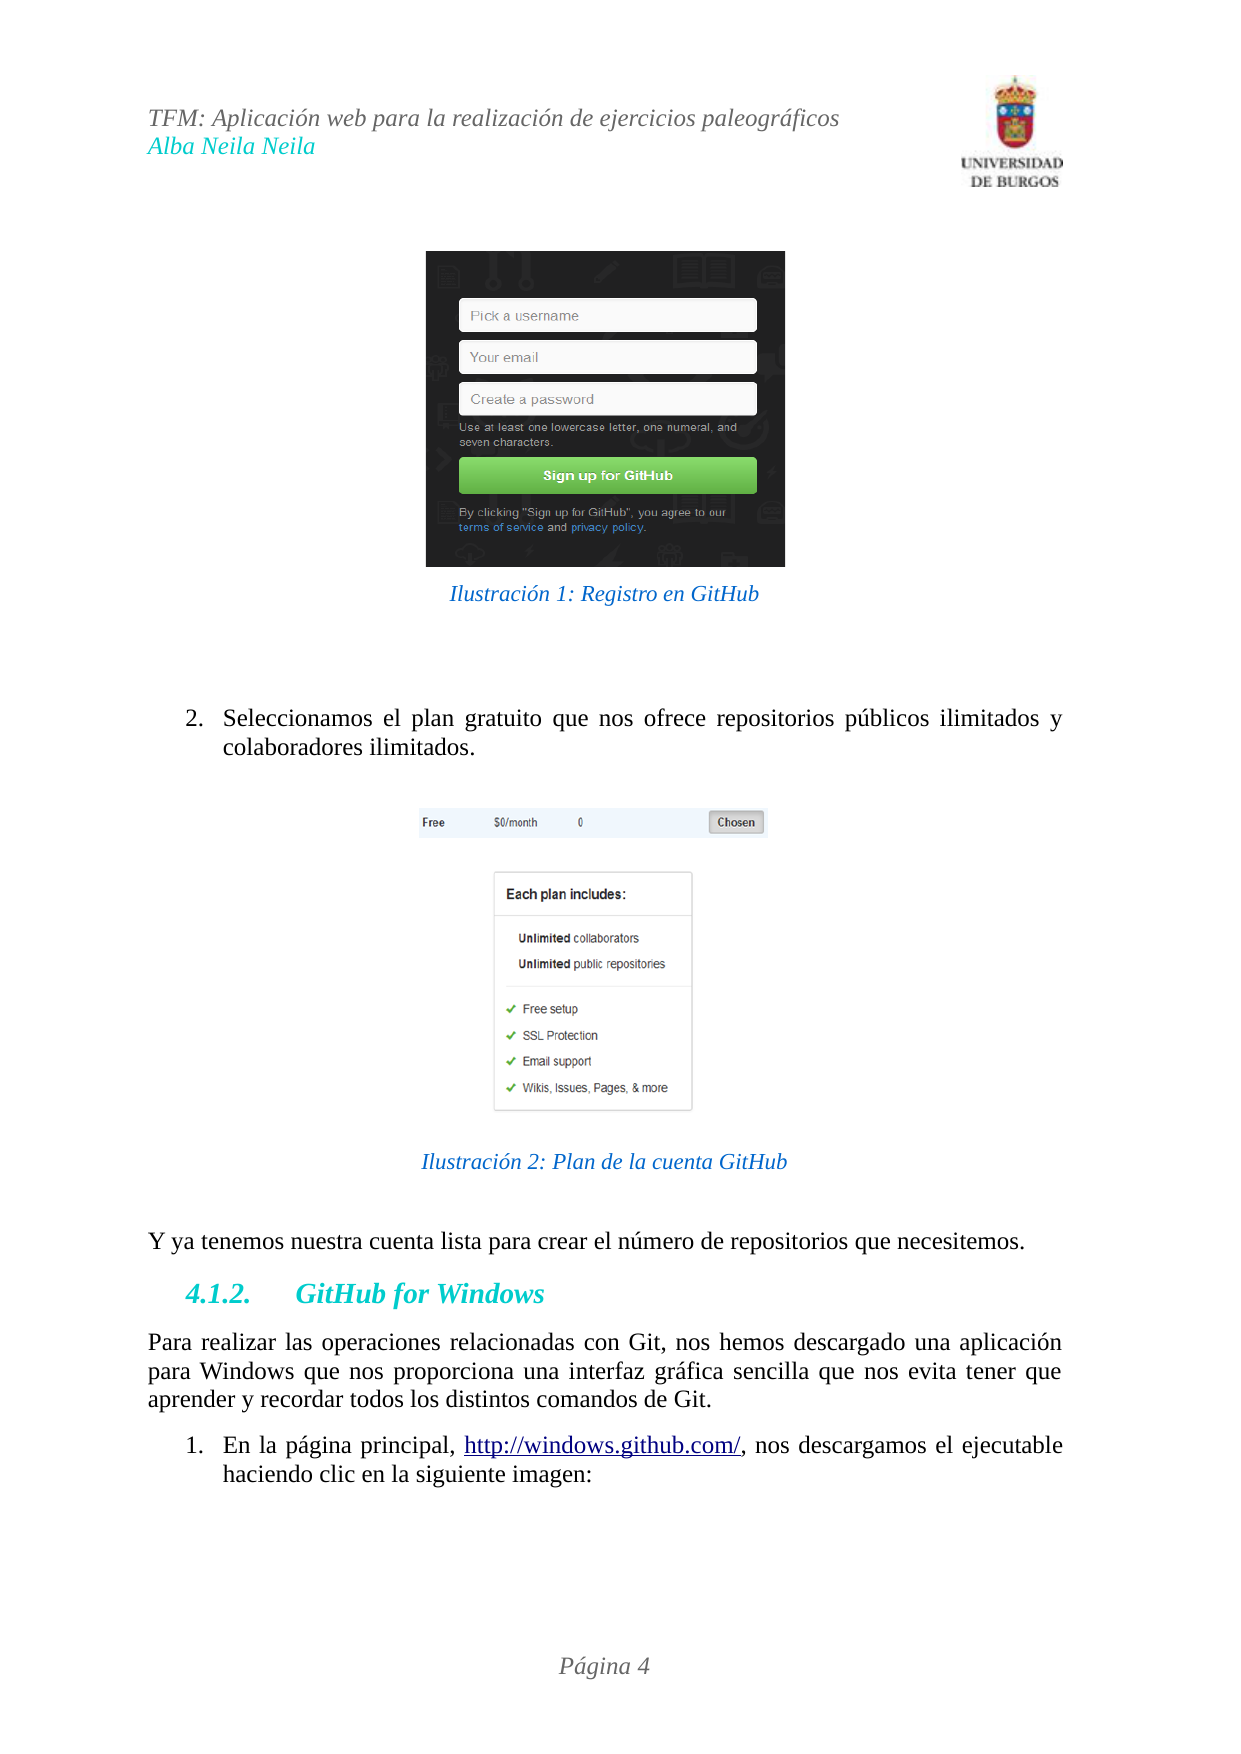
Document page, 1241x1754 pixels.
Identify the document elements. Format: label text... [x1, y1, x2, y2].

text Y ya tenemos nuestra cuenta lista para crear el número de repositorios que necesitemos. [148, 777, 1063, 1255]
list En la página principal, http://windows.github.com/, nos descargamos el ejecutable haciendo clic en la siguiente imagen: [185, 1430, 1063, 1487]
list Ilustración 1: Registro en GitHub [418, 231, 792, 606]
picture [664, 251, 786, 567]
text Para realizar las operaciones relacionadas con Git, nos hemos descargado una aplicación para Windows que nos proporciona una interfaz gráfica sencilla que nos evita tener que aprender y recordar todos los distintos comandos de Git. [148, 1327, 1063, 1413]
subtitle GitHub for Windows [186, 1276, 1063, 1309]
picture [961, 75, 1063, 187]
picture [403, 789, 807, 1136]
list Seleccionamos el plan gratuito que nos ofrece repositorios públicos ilimitados y colaboradores ilimitados. [185, 703, 1063, 761]
text Ilustración 2: Plan de la cuenta GitHub [404, 1136, 807, 1174]
